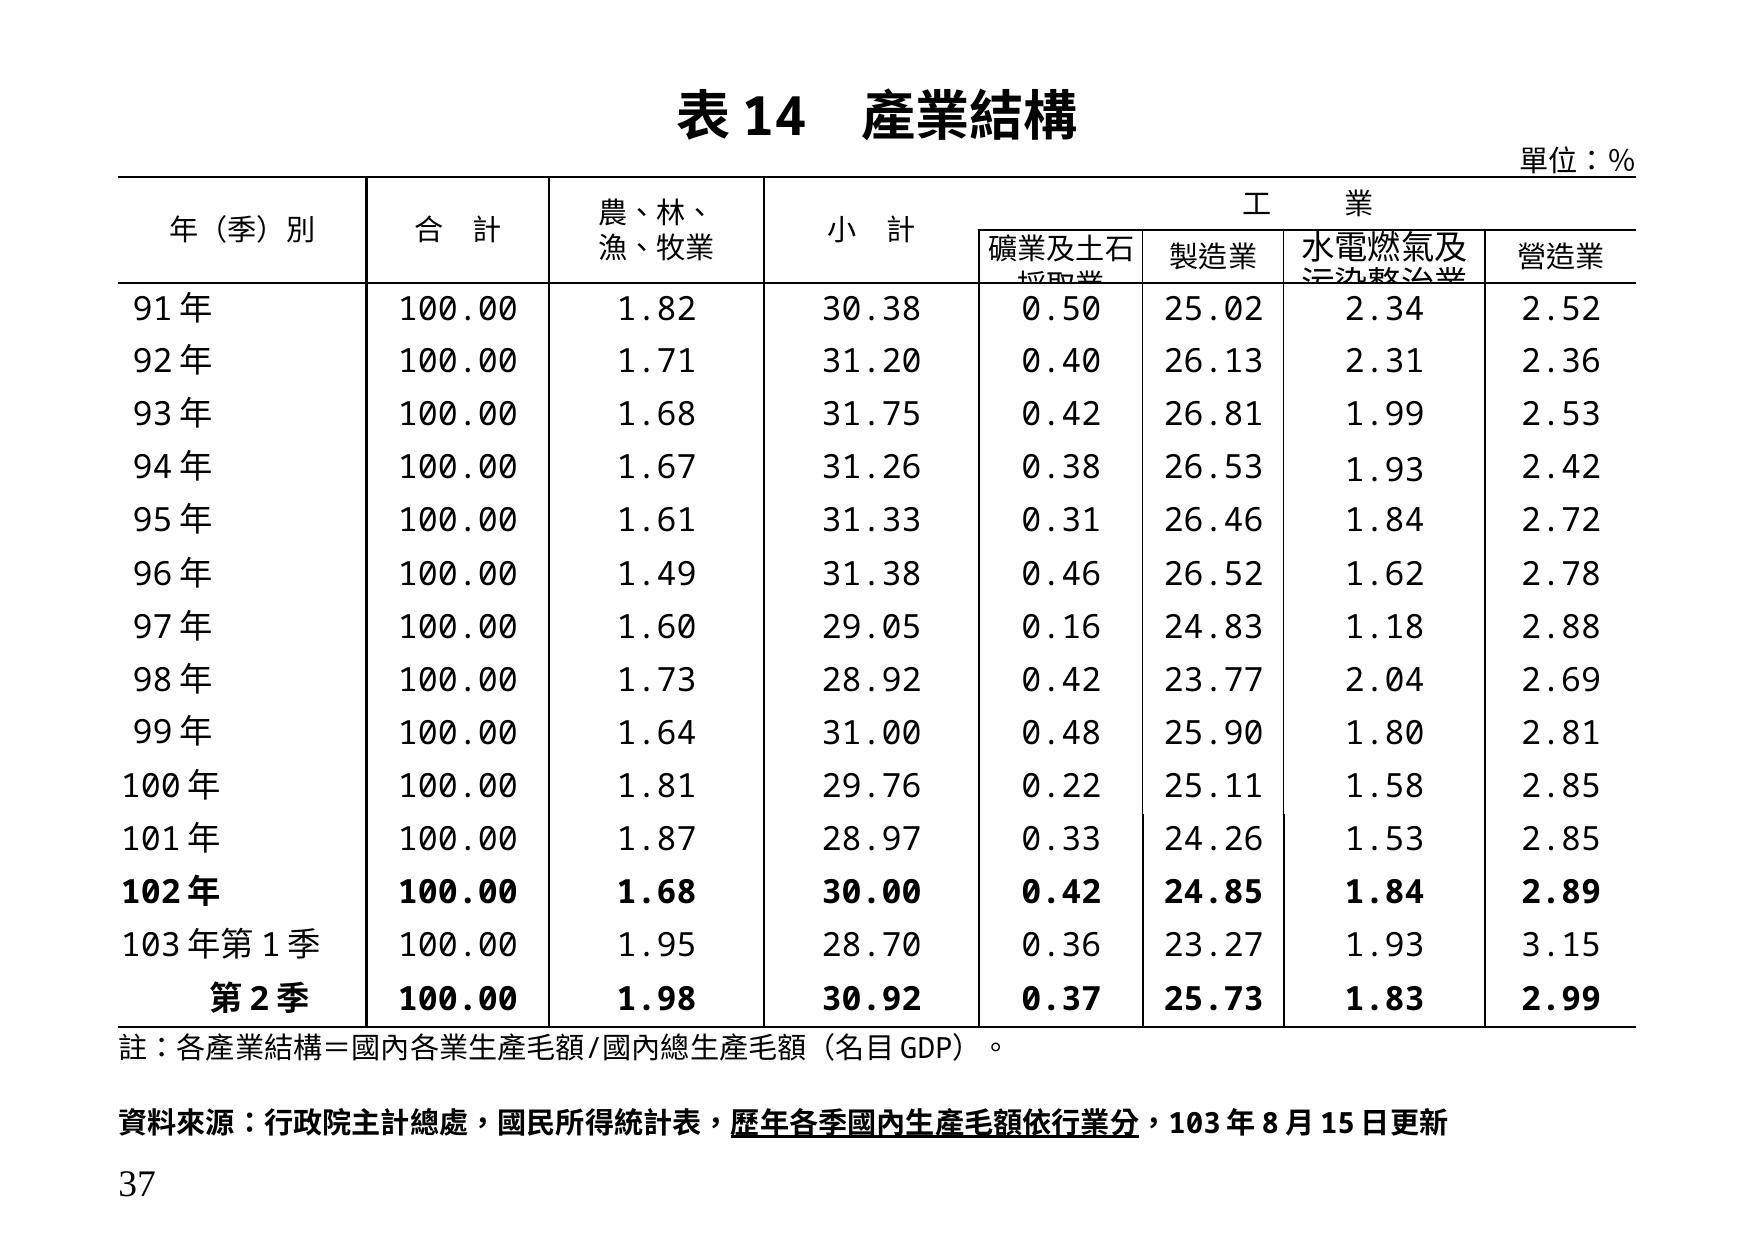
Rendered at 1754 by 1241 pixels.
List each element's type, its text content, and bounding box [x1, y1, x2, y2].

table_cell 31.26 [765, 442, 978, 495]
table_cell 0.22 [980, 760, 1142, 813]
table_cell 100.00 [368, 389, 548, 442]
table_cell 28.97 [765, 814, 978, 867]
table_cell 93年 [118, 389, 365, 442]
table_cell 100年 [118, 760, 365, 813]
table_cell 2.53 [1486, 389, 1636, 442]
table_cell 2.04 [1284, 654, 1484, 707]
table_cell 營造業 [1486, 231, 1636, 282]
table_cell 25.02 [1143, 284, 1283, 335]
table_cell 94年 [118, 442, 365, 495]
table_cell 1.87 [550, 814, 763, 867]
table_cell 1.53 [1285, 814, 1484, 867]
table_cell 0.40 [980, 335, 1142, 388]
table_header 小 計 [765, 178, 979, 282]
table_cell 2.42 [1486, 442, 1636, 495]
table_cell 100.00 [368, 814, 548, 867]
table_cell 26.53 [1143, 442, 1283, 495]
table_cell 水電燃氣及污染整治業 [1284, 231, 1484, 282]
table_cell 100.00 [368, 867, 548, 920]
table_cell 2.78 [1486, 548, 1636, 601]
table_cell 1.18 [1284, 601, 1484, 654]
table_cell 98年 [118, 654, 365, 707]
table_header 農、林、 漁、牧業 [550, 178, 763, 282]
table_cell 0.38 [980, 442, 1142, 495]
table_cell 1.67 [550, 442, 763, 495]
table_cell 2.31 [1284, 335, 1484, 388]
table_cell 23.77 [1143, 654, 1283, 707]
table_cell 2.99 [1486, 973, 1636, 1026]
text 資料來源：行政院主計總處，國民所得統計表，歷年各季國內生產毛額依行業分，103年8月15日更新 [118, 1103, 1636, 1141]
table_cell 2.89 [1486, 867, 1636, 920]
table_cell 0.37 [980, 973, 1142, 1026]
table_cell 100.00 [368, 707, 548, 760]
table_cell 91年 [118, 284, 365, 335]
table_cell 25.73 [1144, 973, 1283, 1026]
table_cell 31.20 [765, 335, 978, 388]
table_cell 1.99 [1284, 389, 1484, 442]
table_cell 100.00 [368, 654, 548, 707]
table_cell 100.00 [368, 920, 548, 973]
table_cell 24.26 [1144, 814, 1283, 867]
table_cell 1.64 [550, 707, 763, 760]
table_cell 0.48 [980, 707, 1142, 760]
table_cell 101年 [118, 814, 365, 867]
table_cell 103年第1季 [118, 920, 365, 973]
table_cell 100.00 [368, 442, 548, 495]
table_cell 1.60 [550, 601, 763, 654]
table_cell 0.42 [980, 867, 1142, 920]
table_cell 1.93 [1285, 920, 1484, 973]
table_cell 1.80 [1284, 707, 1484, 760]
table_cell 3.15 [1486, 920, 1636, 973]
table_cell 100.00 [368, 284, 548, 335]
table_cell 0.31 [980, 495, 1142, 548]
table_cell 1.73 [550, 654, 763, 707]
table_cell 30.00 [765, 867, 978, 920]
text 註：各產業結構＝國內各業生產毛額/國內總生產毛額（名目GDP）。 [118, 1028, 1636, 1066]
table_cell 24.85 [1144, 867, 1283, 920]
table_cell 1.49 [550, 548, 763, 601]
table_cell 95年 [118, 495, 365, 548]
table_header 合 計 [368, 178, 548, 282]
table_cell 31.33 [765, 495, 978, 548]
table_cell 1.71 [550, 335, 763, 388]
table_cell 29.05 [765, 601, 978, 654]
table_cell 1.95 [550, 920, 763, 973]
table_cell 第2季 [118, 973, 365, 1026]
table_cell 1.58 [1284, 760, 1484, 813]
table_cell 1.98 [550, 973, 763, 1026]
table_cell 30.92 [765, 973, 978, 1026]
table_cell 1.84 [1284, 495, 1484, 548]
table_cell 1.68 [550, 389, 763, 442]
table_cell 0.36 [980, 920, 1142, 973]
table_header 工 業 [979, 178, 1636, 229]
table_cell 30.38 [765, 284, 978, 335]
table_cell 100.00 [368, 973, 548, 1026]
table_cell 99年 [118, 707, 365, 760]
table_cell 1.93 [1284, 442, 1484, 495]
table_cell 26.81 [1143, 389, 1283, 442]
table_cell 2.34 [1284, 284, 1484, 335]
table_cell 2.81 [1486, 707, 1636, 760]
table_cell 1.68 [550, 867, 763, 920]
table_cell 1.81 [550, 760, 763, 813]
table_cell 0.42 [980, 389, 1142, 442]
table_cell 2.85 [1486, 760, 1636, 813]
table_cell 31.75 [765, 389, 978, 442]
table_cell 26.46 [1143, 495, 1283, 548]
table_cell 100.00 [368, 601, 548, 654]
table_cell 2.72 [1486, 495, 1636, 548]
table_header 年（季）別 [118, 178, 365, 282]
table_cell 0.50 [980, 284, 1142, 335]
table_cell 2.69 [1486, 654, 1636, 707]
table_cell 0.42 [980, 654, 1142, 707]
table_cell 1.83 [1285, 973, 1484, 1026]
table_cell 96年 [118, 548, 365, 601]
table_cell 92年 [118, 335, 365, 388]
table_cell 1.62 [1284, 548, 1484, 601]
text 表14 產業結構 [118, 72, 1636, 151]
table_cell 2.36 [1486, 335, 1636, 388]
table_cell 26.13 [1143, 335, 1283, 388]
table_cell 100.00 [368, 548, 548, 601]
table_cell 0.16 [980, 601, 1142, 654]
table_cell 26.52 [1143, 548, 1283, 601]
table_cell 100.00 [368, 495, 548, 548]
table_cell 0.46 [980, 548, 1142, 601]
table_cell 1.84 [1285, 867, 1484, 920]
table_cell 24.83 [1143, 601, 1283, 654]
table_cell 100.00 [368, 335, 548, 388]
table_cell 100.00 [368, 760, 548, 813]
table_cell 1.61 [550, 495, 763, 548]
table_cell 25.90 [1143, 707, 1283, 760]
table_cell 102年 [118, 867, 365, 920]
table_cell 97年 [118, 601, 365, 654]
table_cell 0.33 [980, 814, 1142, 867]
table_cell 25.11 [1143, 760, 1283, 813]
table_cell 礦業及土石採取業 [980, 231, 1142, 282]
table_cell 28.70 [765, 920, 978, 973]
table_cell 28.92 [765, 654, 978, 707]
table_cell 2.85 [1486, 814, 1636, 867]
table_cell 2.52 [1486, 284, 1636, 335]
table_cell 31.00 [765, 707, 978, 760]
table_cell 31.38 [765, 548, 978, 601]
table_cell 2.88 [1486, 601, 1636, 654]
table_cell 1.82 [550, 284, 763, 335]
text 單位：％ [118, 151, 1636, 176]
table_cell 29.76 [765, 760, 978, 813]
table_cell 製造業 [1143, 231, 1283, 282]
table_cell 23.27 [1144, 920, 1283, 973]
